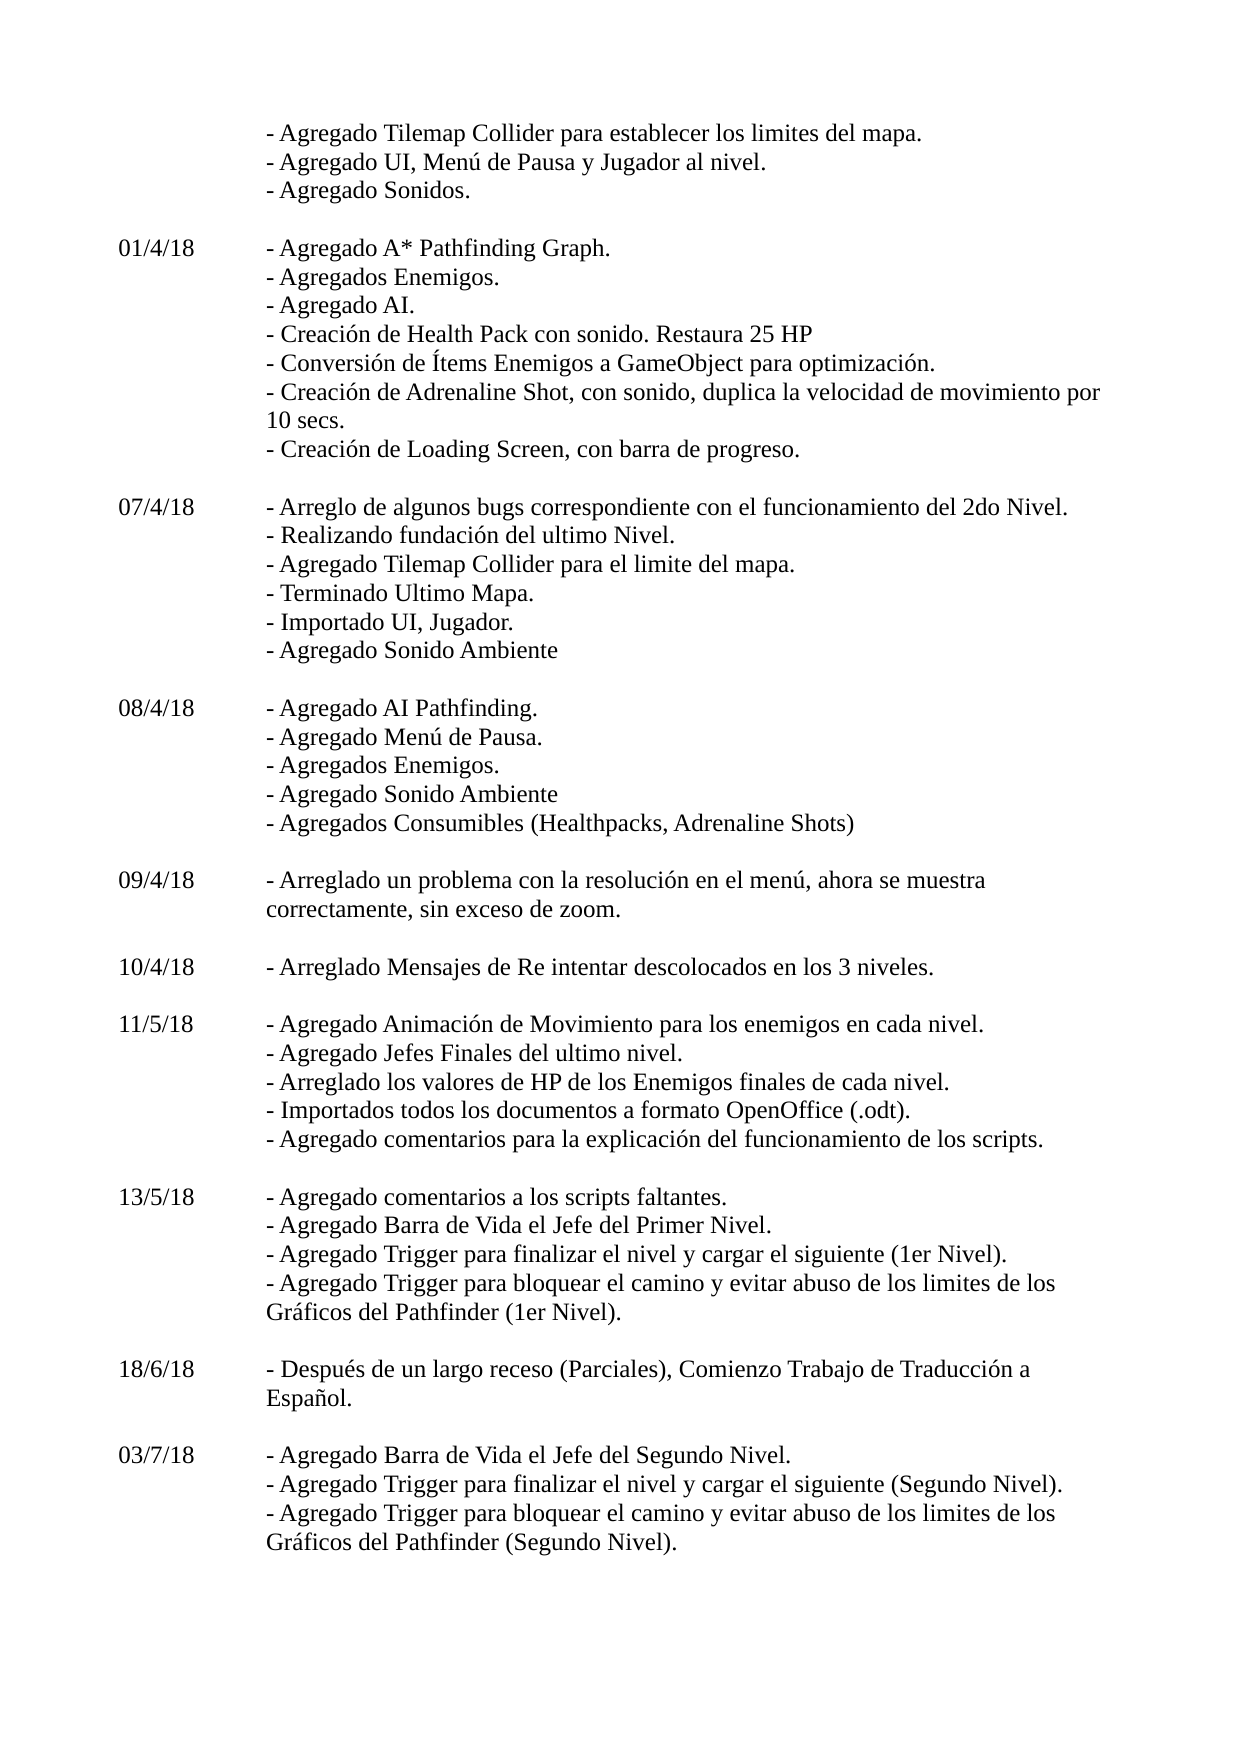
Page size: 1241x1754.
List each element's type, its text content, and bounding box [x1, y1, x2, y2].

text 03/7/18 - Agregado Barra de Vida el Jefe del Segundo Nivel. [118, 1441, 1122, 1469]
text - Agregado Trigger para finalizar el nivel y cargar el siguiente (1er Nivel). [118, 1239, 1122, 1268]
text - Agregado Trigger para finalizar el nivel y cargar el siguiente (Segundo Nivel). [118, 1469, 1122, 1498]
text - Agregado Tilemap Collider para el limite del mapa. [118, 549, 1122, 578]
text 10/4/18 - Arreglado Mensajes de Re intentar descolocados en los 3 niveles. [118, 952, 1122, 981]
text - Agregado Jefes Finales del ultimo nivel. [118, 1038, 1122, 1067]
text - Agregado Sonido Ambiente [118, 779, 1122, 808]
text - Agregado Barra de Vida el Jefe del Primer Nivel. [118, 1211, 1122, 1239]
text - Agregado Sonidos. [118, 176, 1122, 204]
text - Agregado Sonido Ambiente [118, 636, 1122, 664]
text - Importados todos los documentos a formato OpenOffice (.odt). [118, 1096, 1122, 1124]
text - Agregado comentarios para la explicación del funcionamiento de los scripts. [118, 1124, 1122, 1153]
text - Creación de Adrenaline Shot, con sonido, duplica la velocidad de movimiento por 10 secs. [118, 377, 1122, 434]
text - Conversión de Ítems Enemigos a GameObject para optimización. [118, 348, 1122, 377]
text - Agregados Consumibles (Healthpacks, Adrenaline Shots) [118, 808, 1122, 837]
text - Agregado AI. [118, 291, 1122, 319]
text - Agregado Menú de Pausa. [118, 722, 1122, 751]
text 08/4/18 - Agregado AI Pathfinding. [118, 693, 1122, 722]
text - Agregado UI, Menú de Pausa y Jugador al nivel. [118, 147, 1122, 176]
text 07/4/18 - Arreglo de algunos bugs correspondiente con el funcionamiento del 2do Nivel. [118, 492, 1122, 521]
text 18/6/18 - Después de un largo receso (Parciales), Comienzo Trabajo de Traducción a Español. [118, 1354, 1122, 1412]
text - Agregado Trigger para bloquear el camino y evitar abuso de los limites de los Gráficos del Pathfinder (Segundo Nivel). [118, 1498, 1122, 1556]
text - Realizando fundación del ultimo Nivel. [118, 521, 1122, 549]
text 13/5/18 - Agregado comentarios a los scripts faltantes. [118, 1182, 1122, 1211]
text - Agregado Tilemap Collider para establecer los limites del mapa. [118, 118, 1122, 147]
text - Terminado Ultimo Mapa. [118, 578, 1122, 607]
text - Creación de Health Pack con sonido. Restaura 25 HP [118, 319, 1122, 348]
text - Agregados Enemigos. [118, 262, 1122, 291]
text - Importado UI, Jugador. [118, 607, 1122, 636]
text - Agregado Trigger para bloquear el camino y evitar abuso de los limites de los Gráficos del Pathfinder (1er Nivel). [118, 1268, 1122, 1326]
text 11/5/18 - Agregado Animación de Movimiento para los enemigos en cada nivel. [118, 1009, 1122, 1038]
text - Agregados Enemigos. [118, 751, 1122, 779]
text 01/4/18 - Agregado A* Pathfinding Graph. [118, 233, 1122, 262]
text - Arreglado los valores de HP de los Enemigos finales de cada nivel. [118, 1067, 1122, 1096]
text - Creación de Loading Screen, con barra de progreso. [118, 434, 1122, 463]
text 09/4/18 - Arreglado un problema con la resolución en el menú, ahora se muestra correctamente, sin exceso de zoom. [118, 866, 1122, 923]
